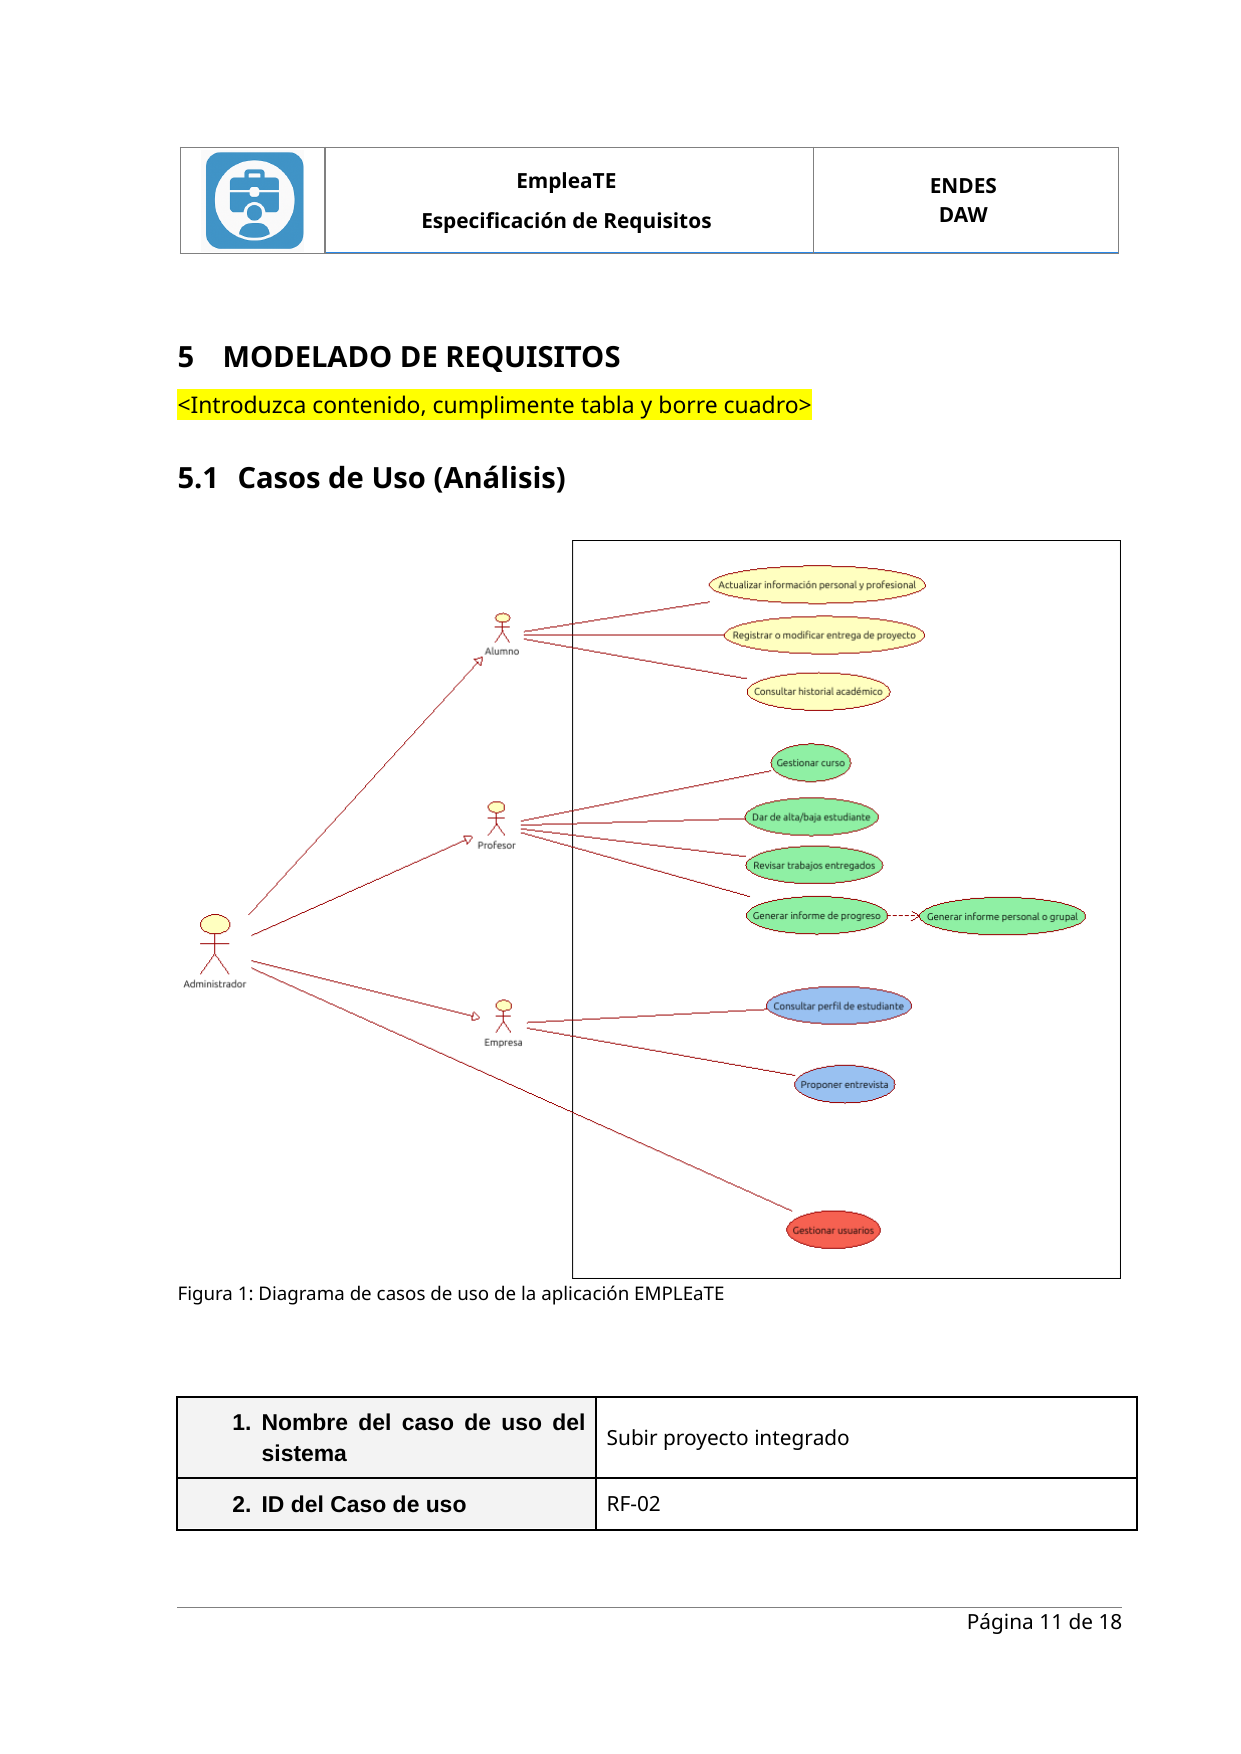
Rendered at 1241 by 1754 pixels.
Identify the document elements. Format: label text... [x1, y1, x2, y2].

picture [177, 540, 1123, 1280]
text <Introduzca contenido, cumplimente tabla y borre cuadro> [177, 389, 1122, 420]
subtitle Casos de Uso (Análisis) [177, 457, 1122, 497]
subtitle MODELADO DE REQUISITOS [177, 336, 1122, 376]
table_header Subir proyecto integrado [597, 1398, 1136, 1477]
picture [201, 150, 304, 252]
text Figura 1: Diagrama de casos de uso de la aplicación EMPLEaTE [177, 1280, 1122, 1305]
table_cell ID del Caso de uso [178, 1479, 595, 1528]
table_cell RF-02 [597, 1479, 1136, 1528]
table_header Nombre del caso de uso del sistema [178, 1398, 595, 1477]
